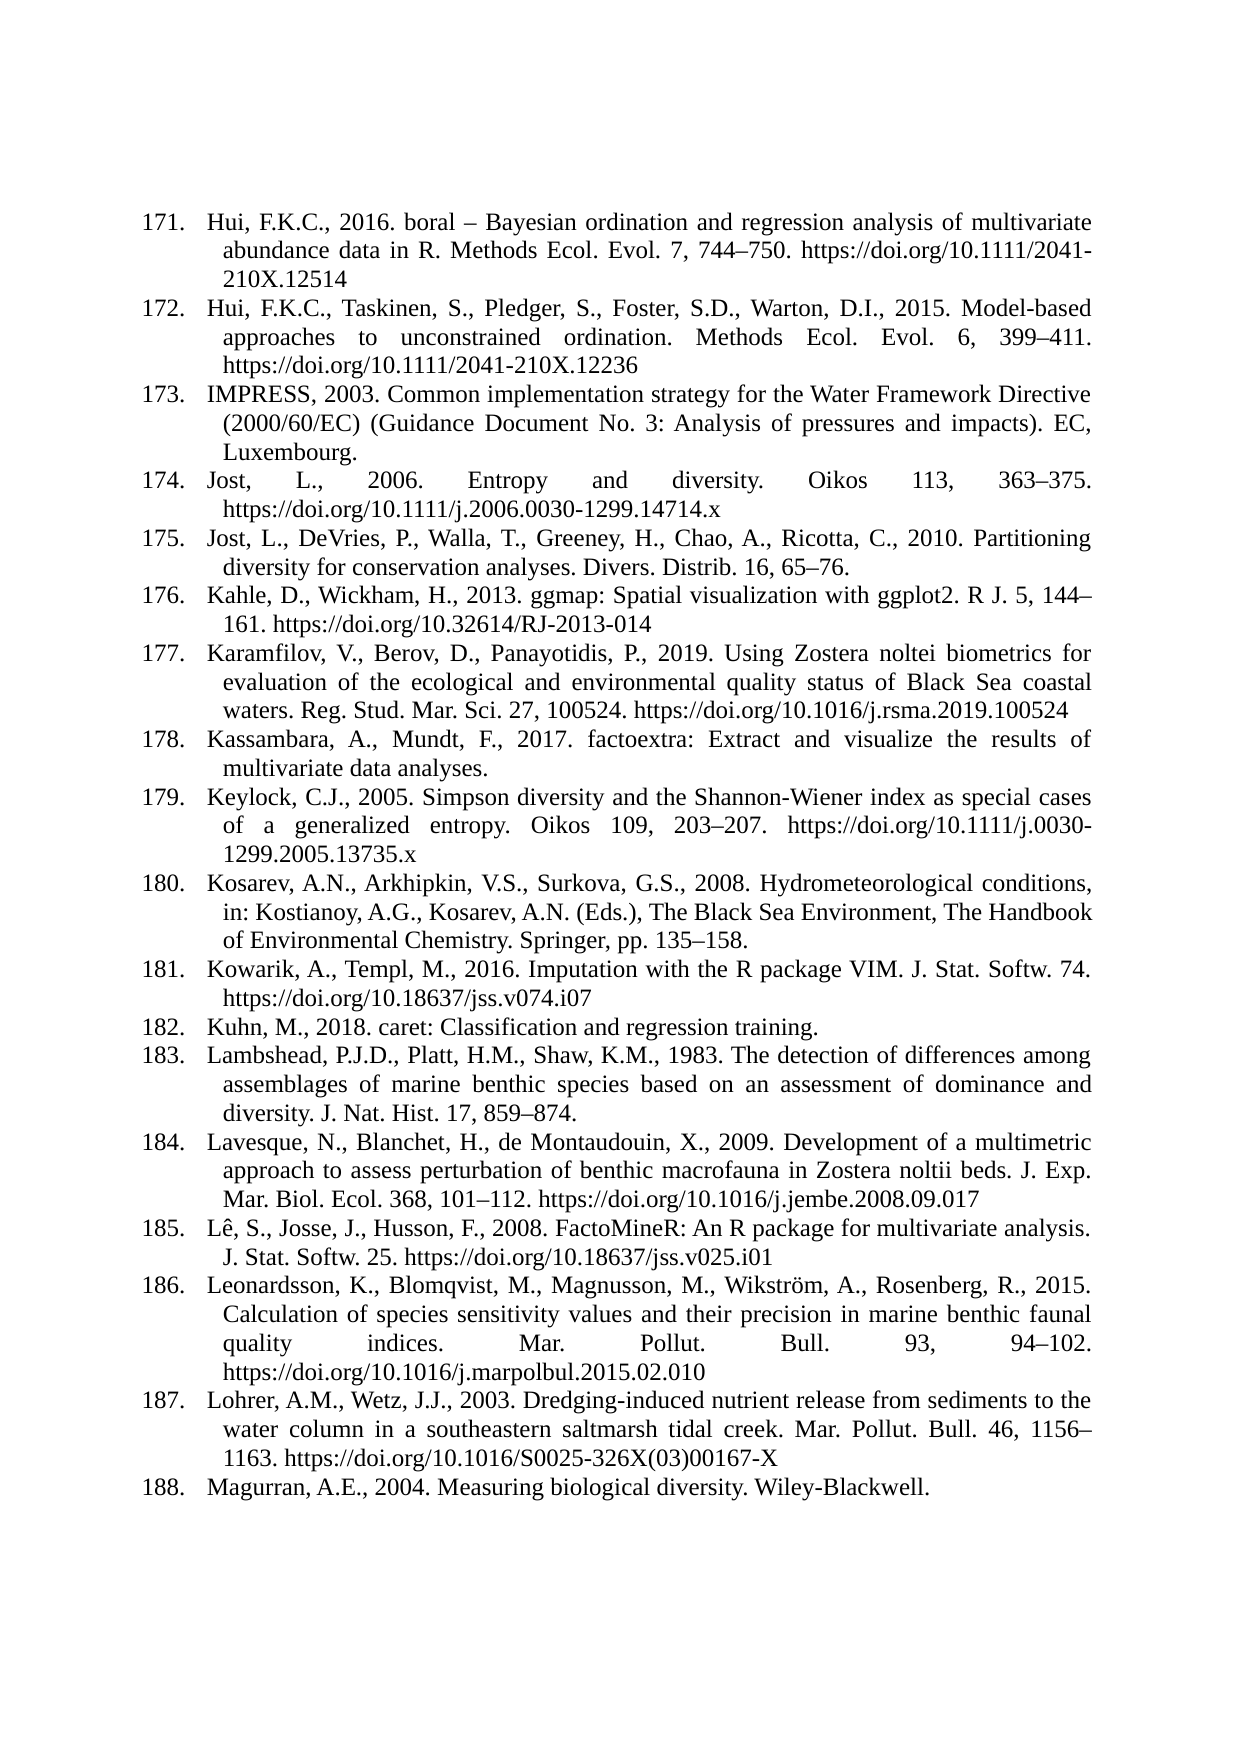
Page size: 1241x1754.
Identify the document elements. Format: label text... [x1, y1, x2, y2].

list Lambshead, P.J.D., Platt, H.M., Shaw, K.M., 1983. The detection of differences among assemblages of marine benthic species based on an assessment of dominance and diversity. J. Nat. Hist. 17, 859–874. [185, 1040, 1093, 1127]
list Lê, S., Josse, J., Husson, F., 2008. FactoMineR: An R package for multivariate analysis. J. Stat. Softw. 25. https://doi.org/10.18637/jss.v025.i01 [185, 1213, 1093, 1270]
list Leonardsson, K., Blomqvist, M., Magnusson, M., Wikström, A., Rosenberg, R., 2015. Calculation of species sensitivity values and their precision in marine benthic faunal quality indices. Mar. Pollut. Bull. 93, 94–102. https://doi.org/10.1016/j.marpolbul.2015.02.010 [185, 1270, 1093, 1385]
list Lavesque, N., Blanchet, H., de Montaudouin, X., 2009. Development of a multimetric approach to assess perturbation of benthic macrofauna in Zostera noltii beds. J. Exp. Mar. Biol. Ecol. 368, 101–112. https://doi.org/10.1016/j.jembe.2008.09.017 [185, 1127, 1093, 1213]
list Kosarev, A.N., Arkhipkin, V.S., Surkova, G.S., 2008. Hydrometeorological conditions, in: Kostianoy, A.G., Kosarev, A.N. (Eds.), The Black Sea Environment, The Handbook of Environmental Chemistry. Springer, pp. 135–158. [185, 868, 1093, 954]
list Hui, F.K.C., 2016. boral – Bayesian ordination and regression analysis of multivariate abundance data in R. Methods Ecol. Evol. 7, 744–750. https://doi.org/10.1111/2041-210X.12514 [185, 207, 1093, 293]
list Kowarik, A., Templ, M., 2016. Imputation with the R package VIM. J. Stat. Softw. 74. https://doi.org/10.18637/jss.v074.i07 [185, 954, 1093, 1012]
list Lohrer, A.M., Wetz, J.J., 2003. Dredging-induced nutrient release from sediments to the water column in a southeastern saltmarsh tidal creek. Mar. Pollut. Bull. 46, 1156–1163. https://doi.org/10.1016/S0025-326X(03)00167-X [185, 1385, 1093, 1472]
list Kahle, D., Wickham, H., 2013. ggmap: Spatial visualization with ggplot2. R J. 5, 144–161. https://doi.org/10.32614/RJ-2013-014 [185, 580, 1093, 638]
list Karamfilov, V., Berov, D., Panayotidis, P., 2019. Using Zostera noltei biometrics for evaluation of the ecological and environmental quality status of Black Sea coastal waters. Reg. Stud. Mar. Sci. 27, 100524. https://doi.org/10.1016/j.rsma.2019.100524 [185, 638, 1093, 724]
list Jost, L., 2006. Entropy and diversity. Oikos 113, 363–375. https://doi.org/10.1111/j.2006.0030-1299.14714.x [185, 465, 1093, 523]
list Kassambara, A., Mundt, F., 2017. factoextra: Extract and visualize the results of multivariate data analyses. [185, 724, 1093, 782]
list Kuhn, M., 2018. caret: Classification and regression training. [185, 1012, 1093, 1040]
list Jost, L., DeVries, P., Walla, T., Greeney, H., Chao, A., Ricotta, C., 2010. Partitioning diversity for conservation analyses. Divers. Distrib. 16, 65–76. [185, 523, 1093, 580]
list Hui, F.K.C., Taskinen, S., Pledger, S., Foster, S.D., Warton, D.I., 2015. Model-based approaches to unconstrained ordination. Methods Ecol. Evol. 6, 399–411. https://doi.org/10.1111/2041-210X.12236 [185, 293, 1093, 379]
list Magurran, A.E., 2004. Measuring biological diversity. Wiley-Blackwell. [185, 1472, 1093, 1500]
list Keylock, C.J., 2005. Simpson diversity and the Shannon-Wiener index as special cases of a generalized entropy. Oikos 109, 203–207. https://doi.org/10.1111/j.0030-1299.2005.13735.x [185, 782, 1093, 868]
list IMPRESS, 2003. Common implementation strategy for the Water Framework Directive (2000/60/EC) (Guidance Document No. 3: Analysis of pressures and impacts). EC, Luxembourg. [185, 379, 1093, 465]
